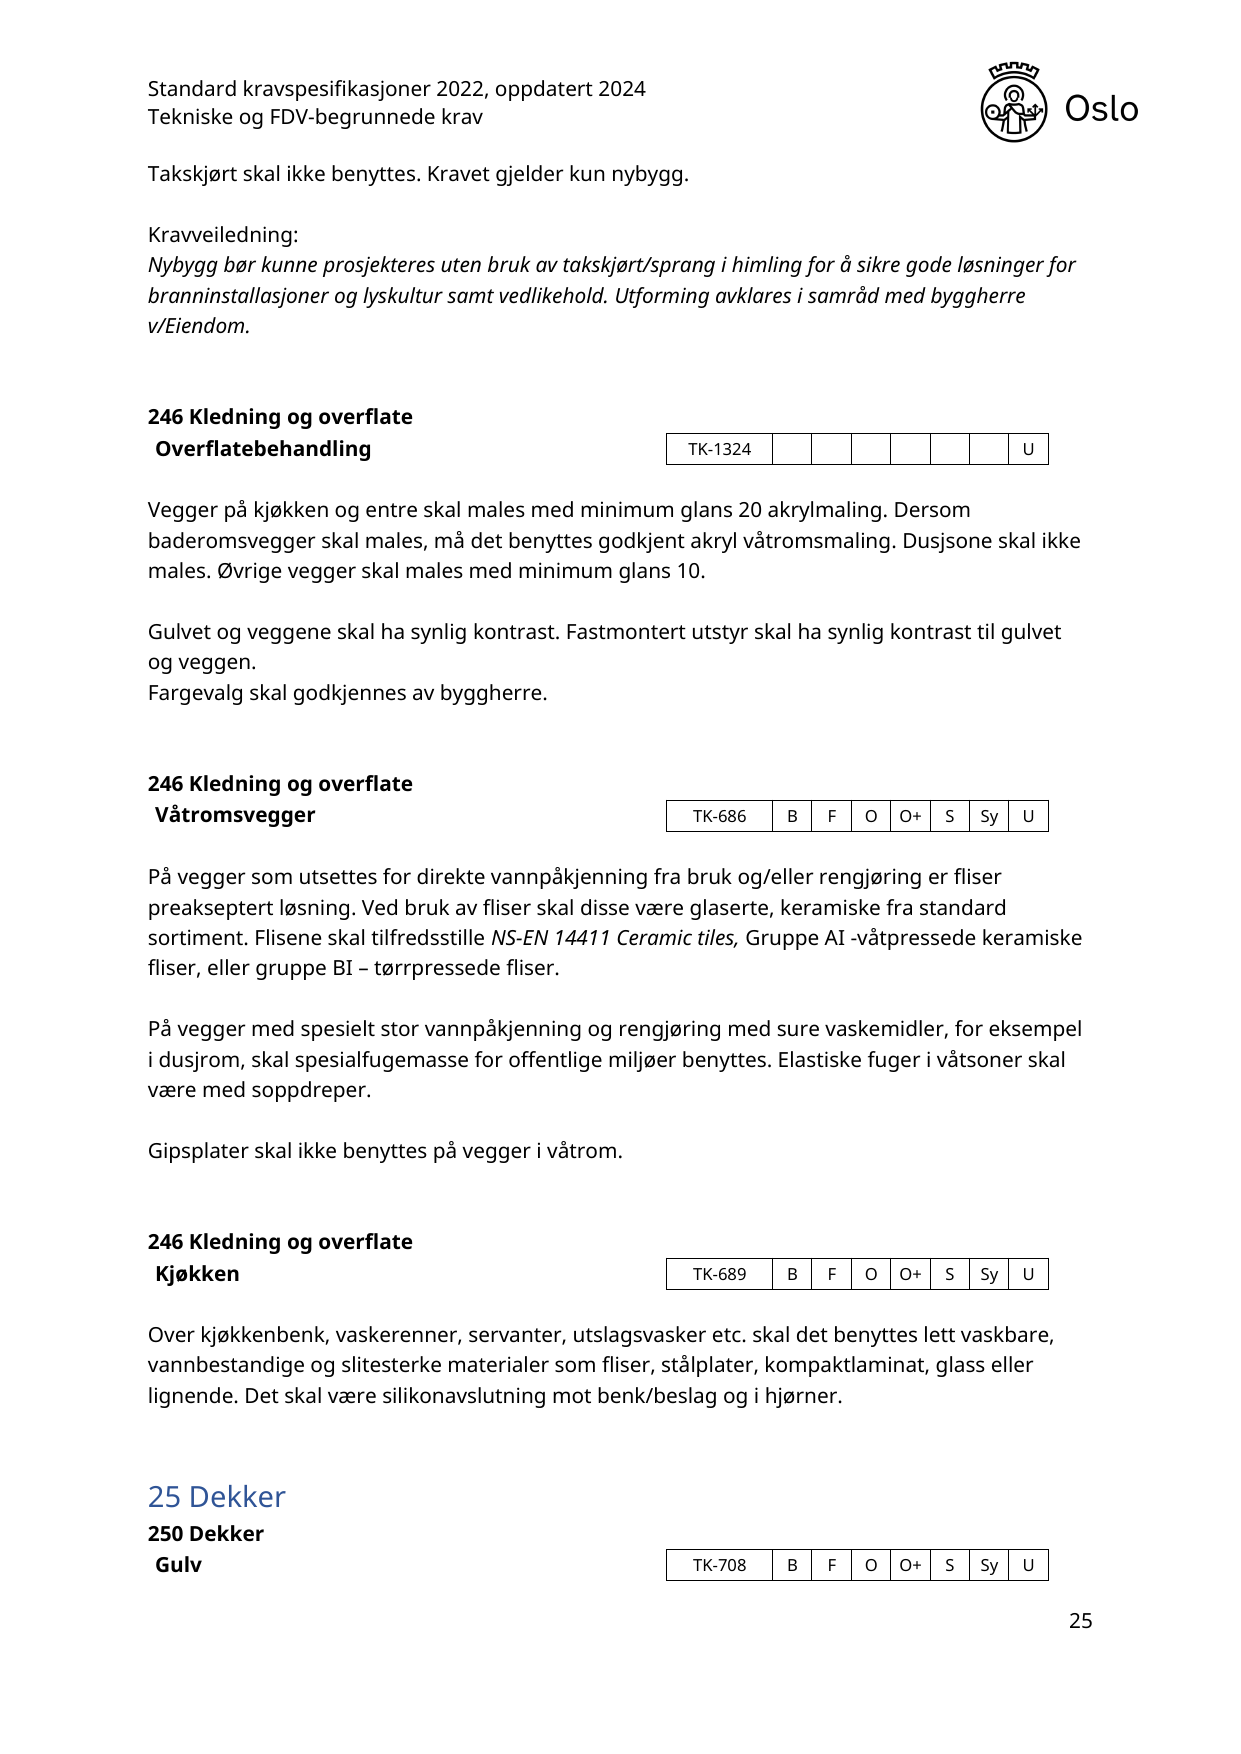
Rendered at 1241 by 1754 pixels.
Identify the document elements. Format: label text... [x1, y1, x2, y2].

text Gipsplater skal ikke benyttes på vegger i våtrom. [148, 1136, 1093, 1164]
table_header [891, 434, 930, 464]
text 246 Kledning og overflate [148, 402, 1093, 431]
table_header Våtromsvegger [148, 800, 666, 831]
table_header S [931, 1259, 969, 1289]
table_header F [812, 801, 851, 831]
table_header F [812, 1550, 851, 1580]
text På vegger som utsettes for direkte vannpåkjenning fra bruk og/eller rengjøring er fliser preakseptert løsning. Ved bruk av fliser skal disse være glaserte, keramiske fra standard sortiment. Flisene skal tilfredsstille NS-EN 14411 Ceramic tiles, Gruppe AI -våtpressede keramiske fliser, eller gruppe BI – tørrpressede fliser. [148, 862, 1093, 982]
text Gulvet og veggene skal ha synlig kontrast. Fastmontert utstyr skal ha synlig kontrast til gulvet og veggen. [148, 617, 1093, 676]
table_header [970, 434, 1008, 464]
table_header [812, 434, 851, 464]
text Fargevalg skal godkjennes av byggherre. [148, 678, 1093, 706]
table_header U [1009, 1550, 1048, 1580]
text Kravveiledning: [148, 220, 1093, 248]
table_header B [773, 801, 811, 831]
table_header F [812, 1259, 851, 1289]
table_header TK-689 [667, 1259, 772, 1289]
table_header TK-708 [667, 1550, 772, 1580]
table_header Sy [970, 801, 1008, 831]
table_header [773, 434, 811, 464]
table_header U [1009, 801, 1048, 831]
text Takskjørt skal ikke benyttes. Kravet gjelder kun nybygg. [148, 159, 1093, 187]
table_header O+ [891, 801, 930, 831]
table_header B [773, 1550, 811, 1580]
table_header O [852, 1550, 890, 1580]
table_header S [931, 1550, 969, 1580]
text 246 Kledning og overflate [148, 1227, 1093, 1256]
table_header B [773, 1259, 811, 1289]
text 246 Kledning og overflate [148, 769, 1093, 798]
table_header S [931, 801, 969, 831]
table_header Overflatebehandling [148, 433, 666, 464]
table_header O+ [891, 1550, 930, 1580]
subtitle 25 Dekker [148, 1476, 1093, 1516]
text På vegger med spesielt stor vannpåkjenning og rengjøring med sure vaskemidler, for eksempel i dusjrom, skal spesialfugemasse for offentlige miljøer benyttes. Elastiske fuger i våtsoner skal være med soppdreper. [148, 1014, 1093, 1103]
table_header Kjøkken [148, 1258, 666, 1289]
text Vegger på kjøkken og entre skal males med minimum glans 20 akrylmaling. Dersom baderomsvegger skal males, må det benyttes godkjent akryl våtromsmaling. Dusjsone skal ikke males. Øvrige vegger skal males med minimum glans 10. [148, 495, 1093, 585]
text 250 Dekker [148, 1519, 1093, 1547]
text Nybygg bør kunne prosjekteres uten bruk av takskjørt/sprang i himling for å sikre gode løsninger for branninstallasjoner og lyskultur samt vedlikehold. Utforming avklares i samråd med byggherre v/Eiendom. [148, 250, 1093, 339]
table_header O [852, 1259, 890, 1289]
table_header U [1009, 1259, 1048, 1289]
table_header Gulv [148, 1549, 666, 1580]
table_header O+ [891, 1259, 930, 1289]
table_header TK-686 [667, 801, 772, 831]
table_header [931, 434, 969, 464]
table_header TK-1324 [667, 434, 772, 464]
table_header O [852, 801, 890, 831]
table_header U [1009, 434, 1048, 464]
table_header [852, 434, 890, 464]
text Over kjøkkenbenk, vaskerenner, servanter, utslagsvasker etc. skal det benyttes lett vaskbare, vannbestandige og slitesterke materialer som fliser, stålplater, kompaktlaminat, glass eller lignende. Det skal være silikonavslutning mot benk/beslag og i hjørner. [148, 1320, 1093, 1409]
table_header Sy [970, 1259, 1008, 1289]
table_header Sy [970, 1550, 1008, 1580]
